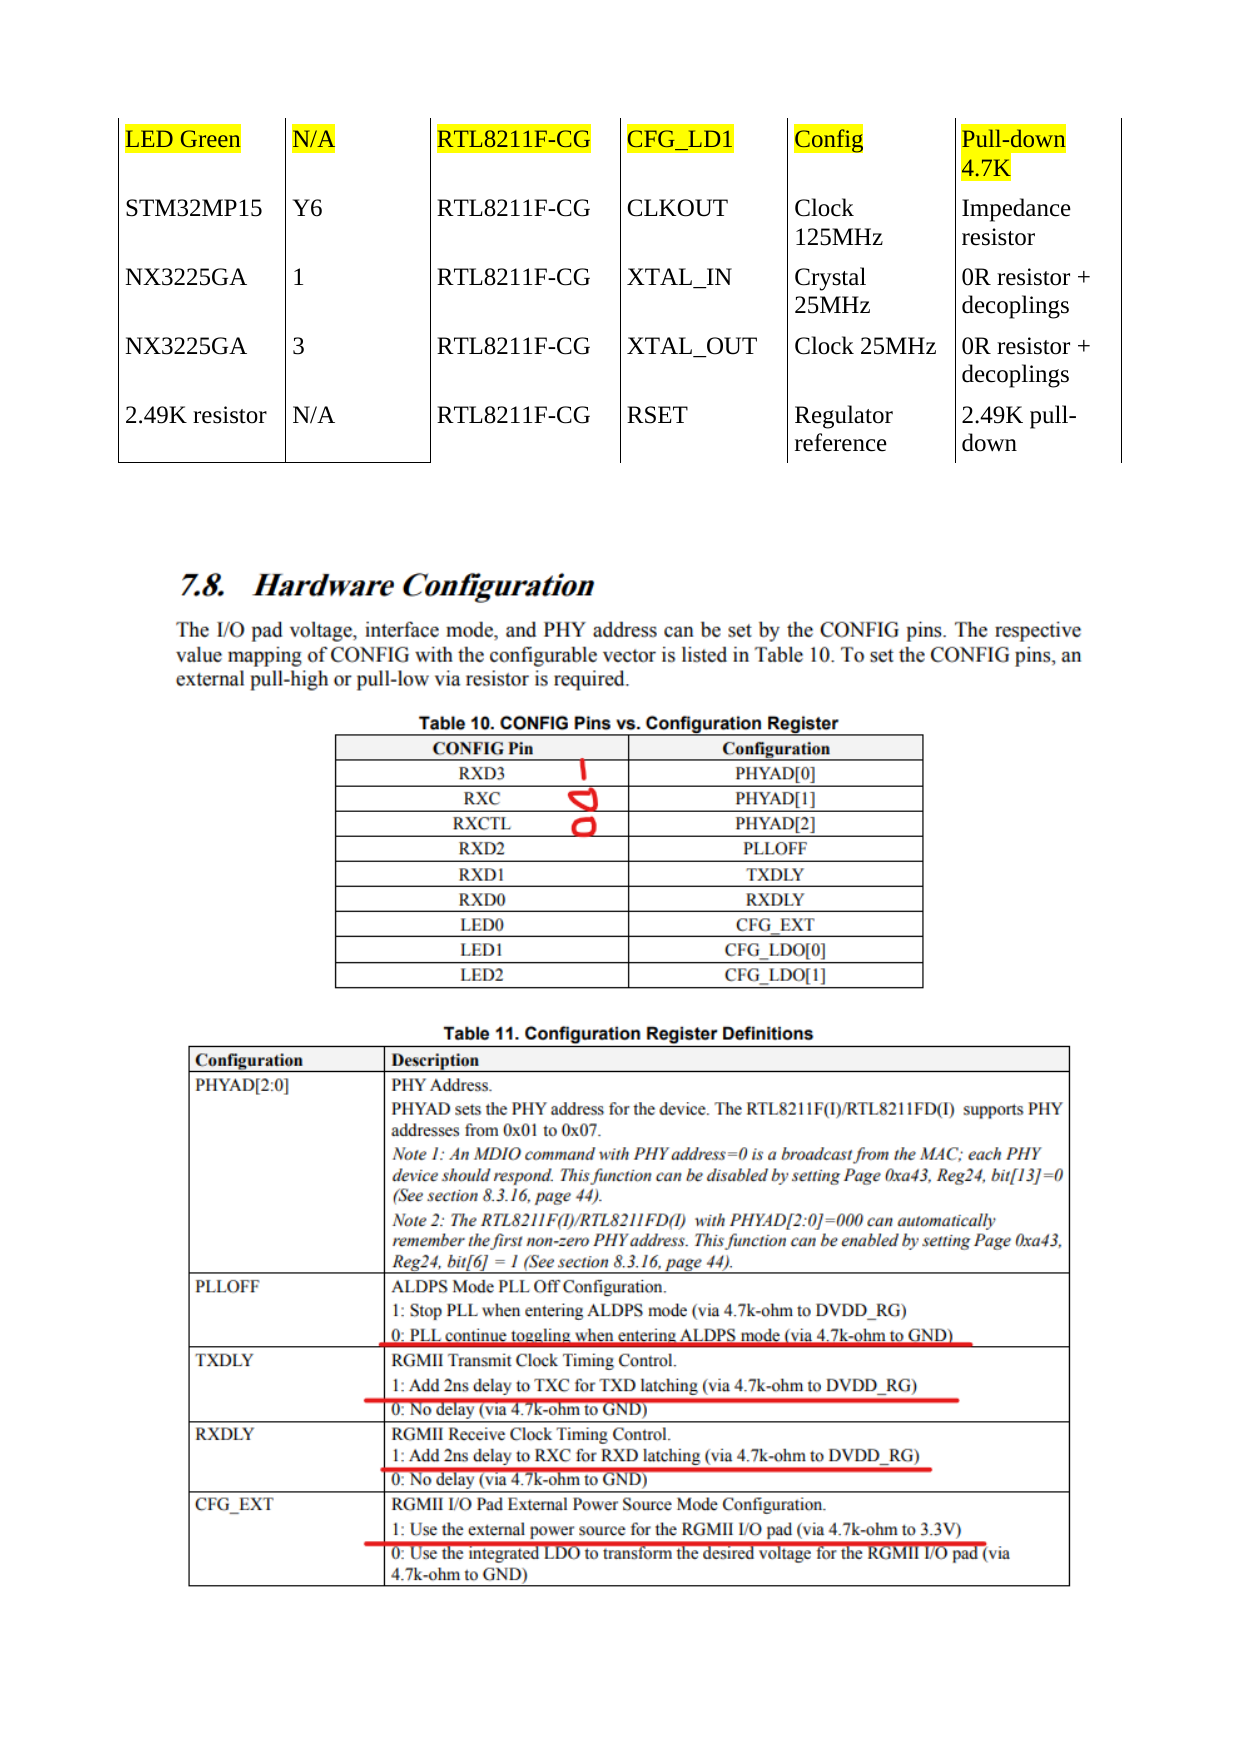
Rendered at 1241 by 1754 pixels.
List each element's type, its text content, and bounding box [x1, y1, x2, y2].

table_cell 3 [286, 325, 430, 394]
table_cell LED Green [119, 118, 285, 187]
table_cell XTAL_IN [621, 256, 787, 325]
table_cell Clock 125MHz [788, 187, 954, 256]
table_cell RTL8211F-CG [431, 118, 620, 187]
table_cell 2.49K resistor [119, 394, 285, 462]
table_cell 2.49K pull-down [956, 394, 1121, 463]
table_cell CLKOUT [621, 187, 787, 256]
table_cell N/A [286, 118, 430, 187]
table_cell Clock 25MHz [788, 325, 954, 394]
table_cell 1 [286, 256, 430, 325]
table_cell XTAL_OUT [621, 325, 787, 394]
table_cell RSET [621, 394, 787, 463]
table_cell Pull-down 4.7K [956, 118, 1121, 187]
table_cell RTL8211F-CG [431, 187, 620, 256]
table_cell NX3225GA [119, 325, 285, 394]
table_cell Y6 [286, 187, 430, 256]
table_cell Regulator reference [788, 394, 954, 463]
picture [147, 558, 1094, 1599]
table_cell Impedance resistor [956, 187, 1121, 256]
table_cell N/A [286, 394, 430, 462]
table_cell 0R resistor + decoplings [956, 325, 1121, 394]
table_cell 0R resistor + decoplings [956, 256, 1121, 325]
table_cell Config [788, 118, 954, 187]
table_cell RTL8211F-CG [431, 325, 620, 394]
table_cell RTL8211F-CG [431, 394, 620, 463]
table_cell CFG_LD1 [621, 118, 787, 187]
table_cell STM32MP15 [119, 187, 285, 256]
table_cell RTL8211F-CG [431, 256, 620, 325]
table_cell Crystal 25MHz [788, 256, 954, 325]
table_cell NX3225GA [119, 256, 285, 325]
